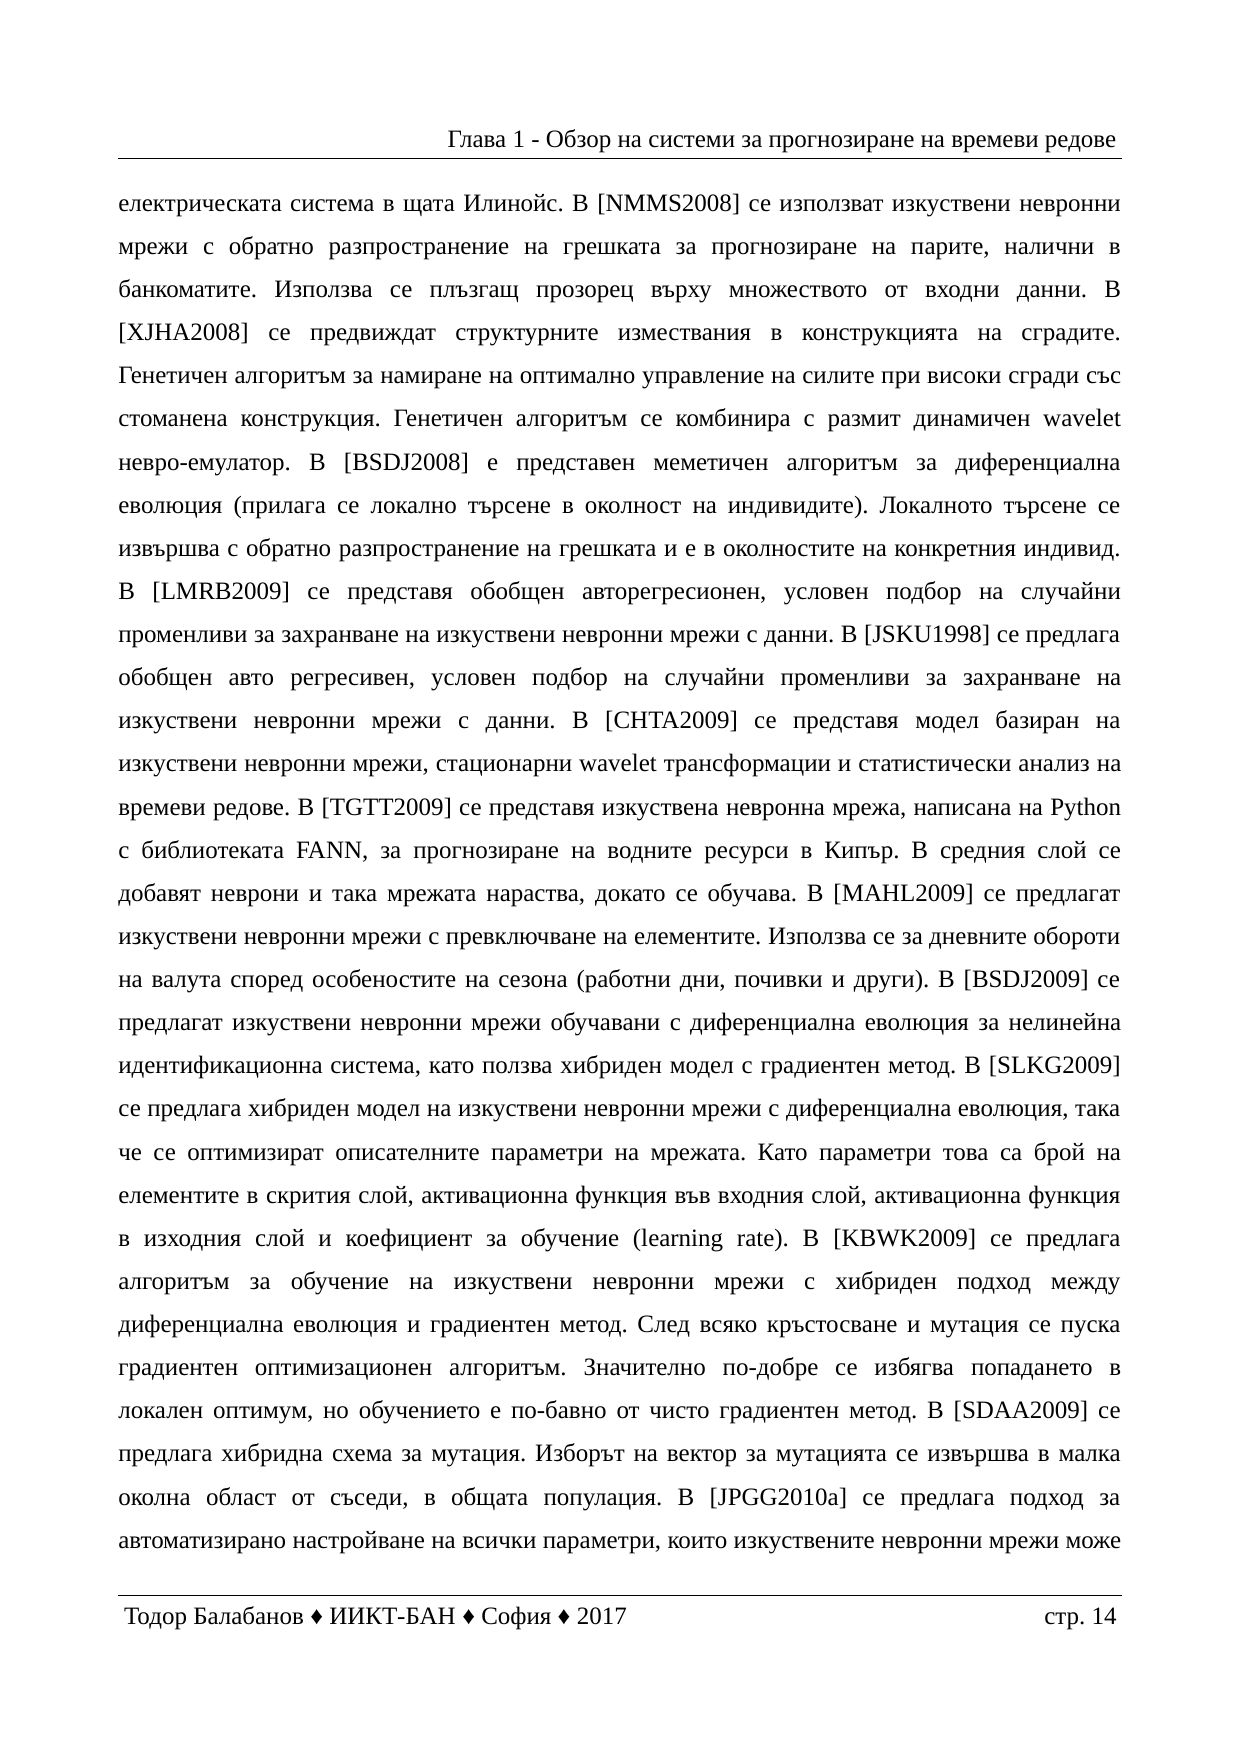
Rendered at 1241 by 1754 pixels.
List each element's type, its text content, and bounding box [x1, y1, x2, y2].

text електрическата система в щата Илинойс. В [NMMS2008] се използват изкуствени невронни мрежи с обратно разпространение на грешката за прогнозиране на парите, налични в банкоматите. Използва се плъзгащ прозорец върху множеството от входни данни. В [XJHA2008] се предвиждат структурните измествания в конструкцията на сградите. Генетичен алгоритъм за намиране на оптимално управление на силите при високи сгради със стоманена конструкция. Генетичен алгоритъм се комбинира с размит динамичен wavelet невро-емулатор. В [BSDJ2008] е представен меметичен алгоритъм за диференциална еволюция (прилага се локално търсене в околност на индивидите). Локалното търсене се извършва с обратно разпространение на грешката и е в околностите на конкретния индивид. В [LMRB2009] се представя обобщен авторегресионен, условен подбор на случайни променливи за захранване на изкуствени невронни мрежи с данни. В [JSKU1998] се предлага обобщен авто регресивен, условен подбор на случайни променливи за захранване на изкуствени невронни мрежи с данни. В [CHTA2009] се представя модел базиран на изкуствени невронни мрежи, стационарни wavelet трансформации и статистически анализ на времеви редове. В [TGTT2009] се представя изкуствена невронна мрежа, написана на Python с библиотеката FANN, за прогнозиране на водните ресурси в Кипър. В средния слой се добавят неврони и така мрежата нараства, докато се обучава. В [MAHL2009] се предлагат изкуствени невронни мрежи с превключване на елементите. Използва се за дневните обороти на валута според особеностите на сезона (работни дни, почивки и други). В [BSDJ2009] се предлагат изкуствени невронни мрежи обучавани с диференциална еволюция за нелинейна идентификационна система, като ползва хибриден модел с градиентен метод. В [SLKG2009] се предлага хибриден модел на изкуствени невронни мрежи с диференциална еволюция, така че се оптимизират описателните параметри на мрежата. Като параметри това са брой на елементите в скрития слой, активационна функция във входния слой, активационна функция в изходния слой и коефициент за обучение (learning rate). В [KBWK2009] се предлага алгоритъм за обучение на изкуствени невронни мрежи с хибриден подход между диференциална еволюция и градиентен метод. След всяко кръстосване и мутация се пуска градиентен оптимизационен алгоритъм. Значително по-добре се избягва попадането в локален оптимум, но обучението е по-бавно от чисто градиентен метод. В [SDAA2009] се предлага хибридна схема за мутация. Изборът на вектор за мутацията се извършва в малка околна област от съседи, в общата популация. В [JPGG2010a] се предлага подход за автоматизирано настройване на всички параметри, които изкуствените невронни мрежи може [118, 188, 1122, 1553]
